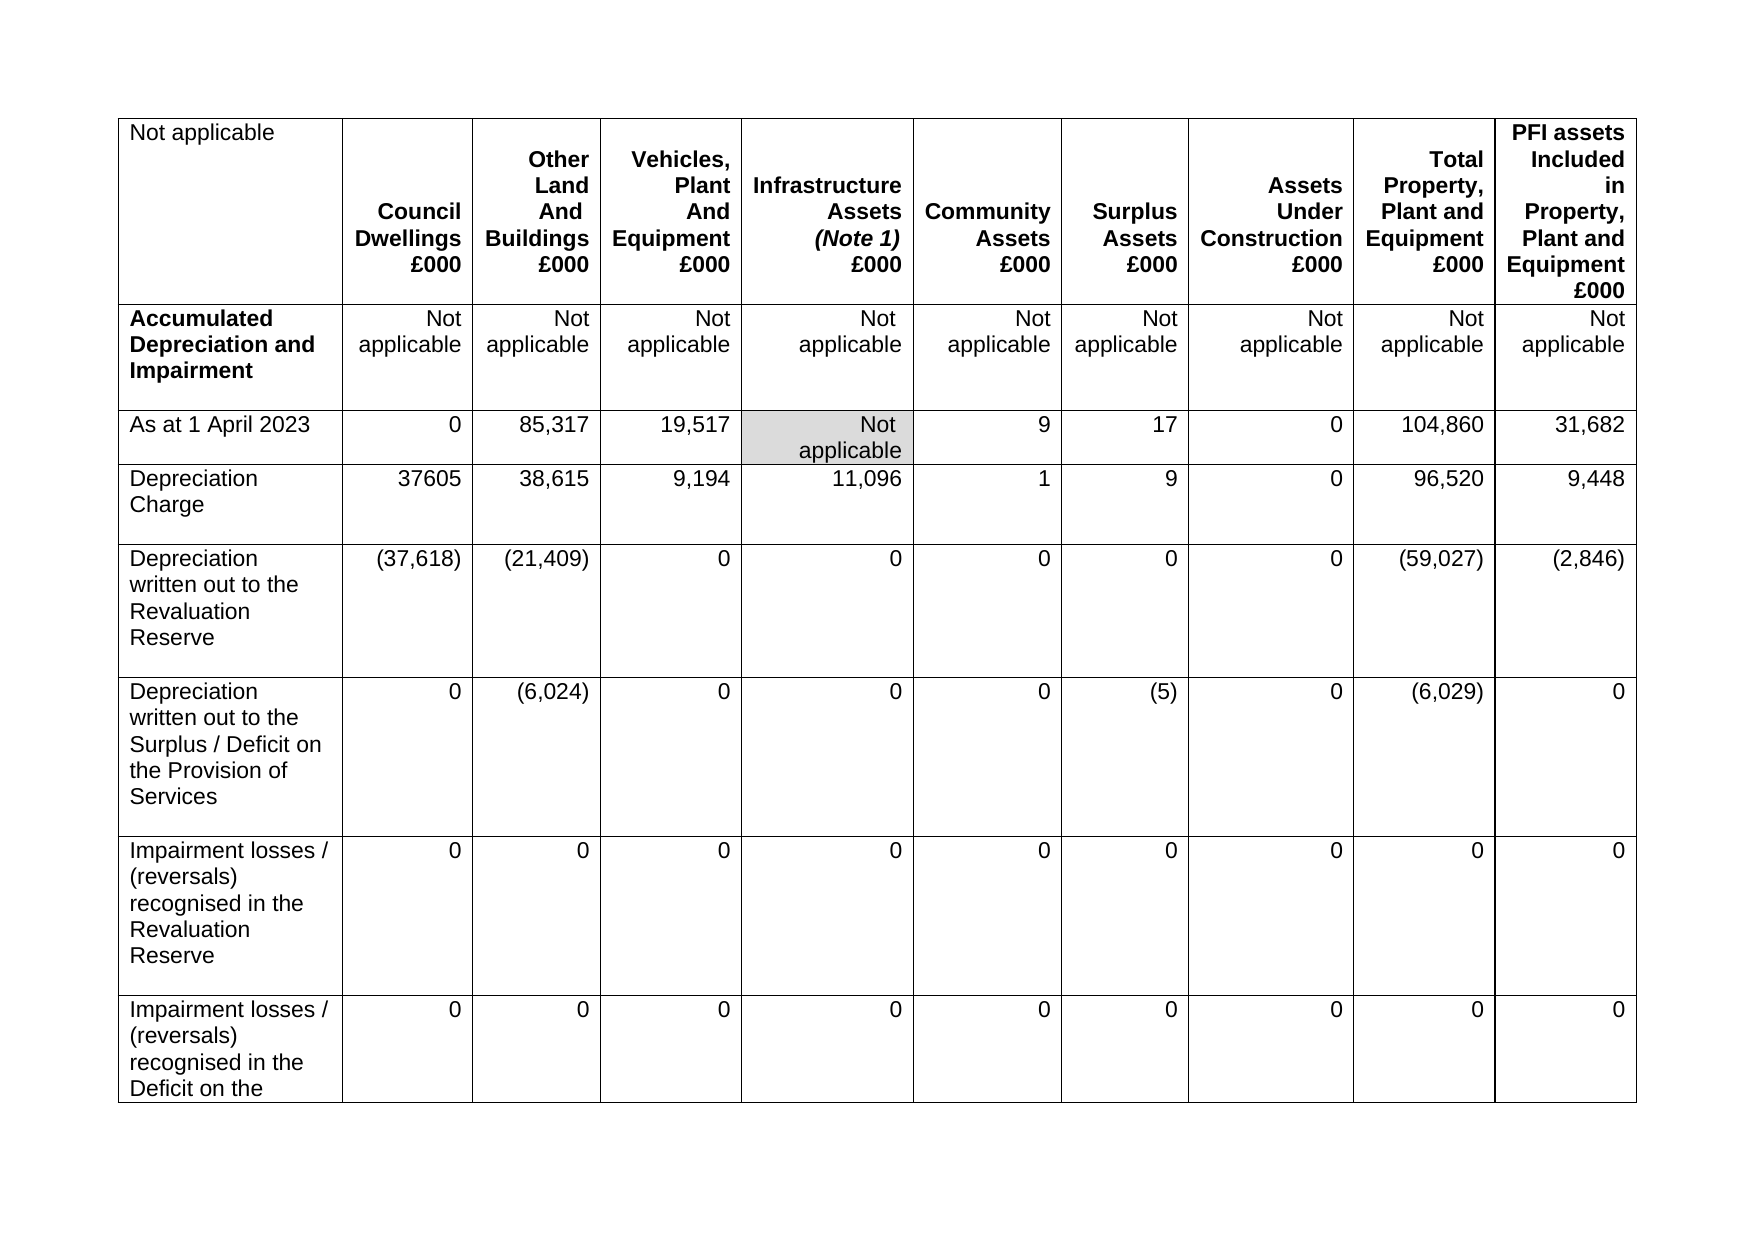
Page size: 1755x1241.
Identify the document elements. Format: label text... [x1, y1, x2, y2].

table_cell 31,682 [1496, 411, 1636, 464]
table_cell 0 [1189, 411, 1353, 464]
table_cell 0 [1189, 465, 1353, 544]
table_header PFI assets Included in Property, Plant and Equipment £000 [1496, 119, 1636, 304]
table_cell 0 [473, 996, 600, 1102]
table_cell 0 [742, 996, 913, 1102]
table_cell Depreciation written out to the Surplus / Deficit on the Provision of Services [119, 678, 342, 836]
table_cell 9,448 [1496, 465, 1636, 544]
table_header Vehicles, Plant And Equipment £000 [601, 119, 741, 304]
table_cell 0 [742, 678, 913, 836]
table_header Total Property, Plant and Equipment £000 [1354, 119, 1494, 304]
table_cell (5) [1062, 678, 1188, 836]
table_cell 0 [1496, 837, 1636, 995]
table_cell Not applicable [742, 305, 913, 410]
table_cell Depreciation Charge [119, 465, 342, 544]
table_cell 0 [1354, 837, 1494, 995]
table_header Community Assets £000 [914, 119, 1061, 304]
table_cell Not applicable [601, 305, 741, 410]
table_cell Not applicable [1062, 305, 1188, 410]
table_cell 0 [914, 545, 1061, 677]
table_cell 9 [914, 411, 1061, 464]
table_cell 0 [1354, 996, 1494, 1102]
table_cell Not applicable [1354, 305, 1494, 410]
table_cell (37,618) [343, 545, 472, 677]
table_cell 0 [914, 678, 1061, 836]
table_cell Not applicable [473, 305, 600, 410]
table_cell Not applicable [1496, 305, 1636, 410]
table_header Assets Under Construction £000 [1189, 119, 1353, 304]
table_cell (21,409) [473, 545, 600, 677]
table_cell 11,096 [742, 465, 913, 544]
table_cell Accumulated Depreciation and Impairment [119, 305, 342, 410]
table_cell Depreciation written out to the Revaluation Reserve [119, 545, 342, 677]
table_cell 19,517 [601, 411, 741, 464]
table_cell 0 [1062, 545, 1188, 677]
table_cell 0 [914, 837, 1061, 995]
table_header Surplus Assets £000 [1062, 119, 1188, 304]
table_header Council Dwellings £000 [343, 119, 472, 304]
table_cell 0 [343, 837, 472, 995]
table_cell 9,194 [601, 465, 741, 544]
table_cell Not applicable [742, 411, 913, 464]
table_cell (6,024) [473, 678, 600, 836]
table_cell 0 [601, 678, 741, 836]
table_cell 1 [914, 465, 1061, 544]
table_cell (59,027) [1354, 545, 1494, 677]
table_cell Impairment losses / (reversals) recognised in the Revaluation Reserve [119, 837, 342, 995]
table_cell 0 [1496, 678, 1636, 836]
table_cell 9 [1062, 465, 1188, 544]
table_cell 0 [742, 545, 913, 677]
table_cell Not applicable [1189, 305, 1353, 410]
table_cell 0 [1189, 837, 1353, 995]
table_cell As at 1 April 2023 [119, 411, 342, 464]
table_cell 17 [1062, 411, 1188, 464]
table_cell (2,846) [1496, 545, 1636, 677]
table_cell 0 [601, 996, 741, 1102]
table_cell 104,860 [1354, 411, 1494, 464]
table_cell Not applicable [914, 305, 1061, 410]
table_cell 0 [343, 678, 472, 836]
table_cell 0 [473, 837, 600, 995]
table_cell 38,615 [473, 465, 600, 544]
table_cell 0 [343, 996, 472, 1102]
table_cell 0 [1496, 996, 1636, 1102]
table_header Not applicable [119, 119, 342, 304]
table_cell 0 [1062, 837, 1188, 995]
table_cell 0 [1062, 996, 1188, 1102]
table_header Infrastructure Assets (Note 1) £000 [742, 119, 913, 304]
table_cell 85,317 [473, 411, 600, 464]
table_cell 0 [914, 996, 1061, 1102]
table_cell 0 [1189, 996, 1353, 1102]
table_cell Impairment losses / (reversals) recognised in the Deficit on the [119, 996, 342, 1102]
table_cell Not applicable [343, 305, 472, 410]
table_cell 0 [601, 837, 741, 995]
table_cell 0 [1189, 545, 1353, 677]
table_cell 96,520 [1354, 465, 1494, 544]
table_cell 37605 [343, 465, 472, 544]
table_cell 0 [1189, 678, 1353, 836]
table_cell 0 [742, 837, 913, 995]
table_cell (6,029) [1354, 678, 1494, 836]
table_cell 0 [601, 545, 741, 677]
table_header Other Land And Buildings £000 [473, 119, 600, 304]
table_cell 0 [343, 411, 472, 464]
